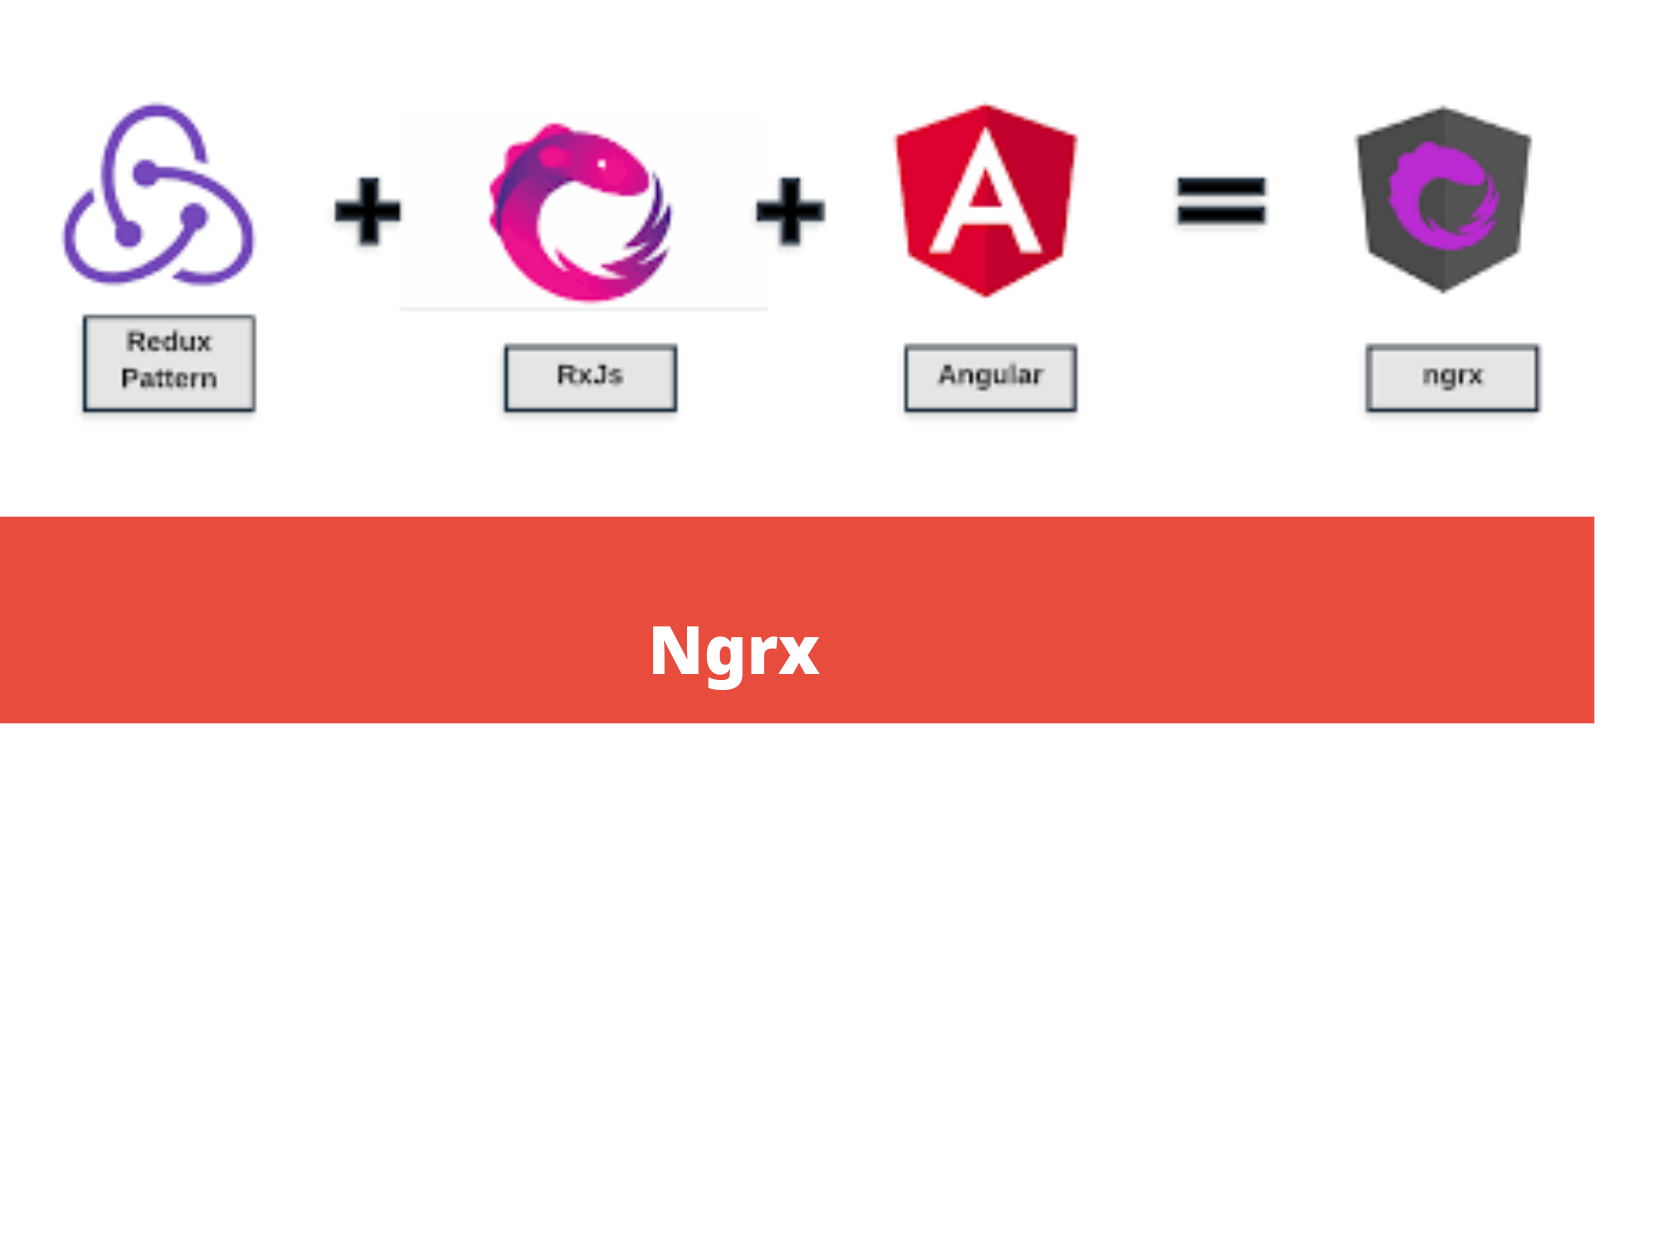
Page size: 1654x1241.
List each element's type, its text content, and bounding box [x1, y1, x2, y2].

title Ngrx [58, 546, 1594, 694]
picture [23, 35, 1583, 454]
